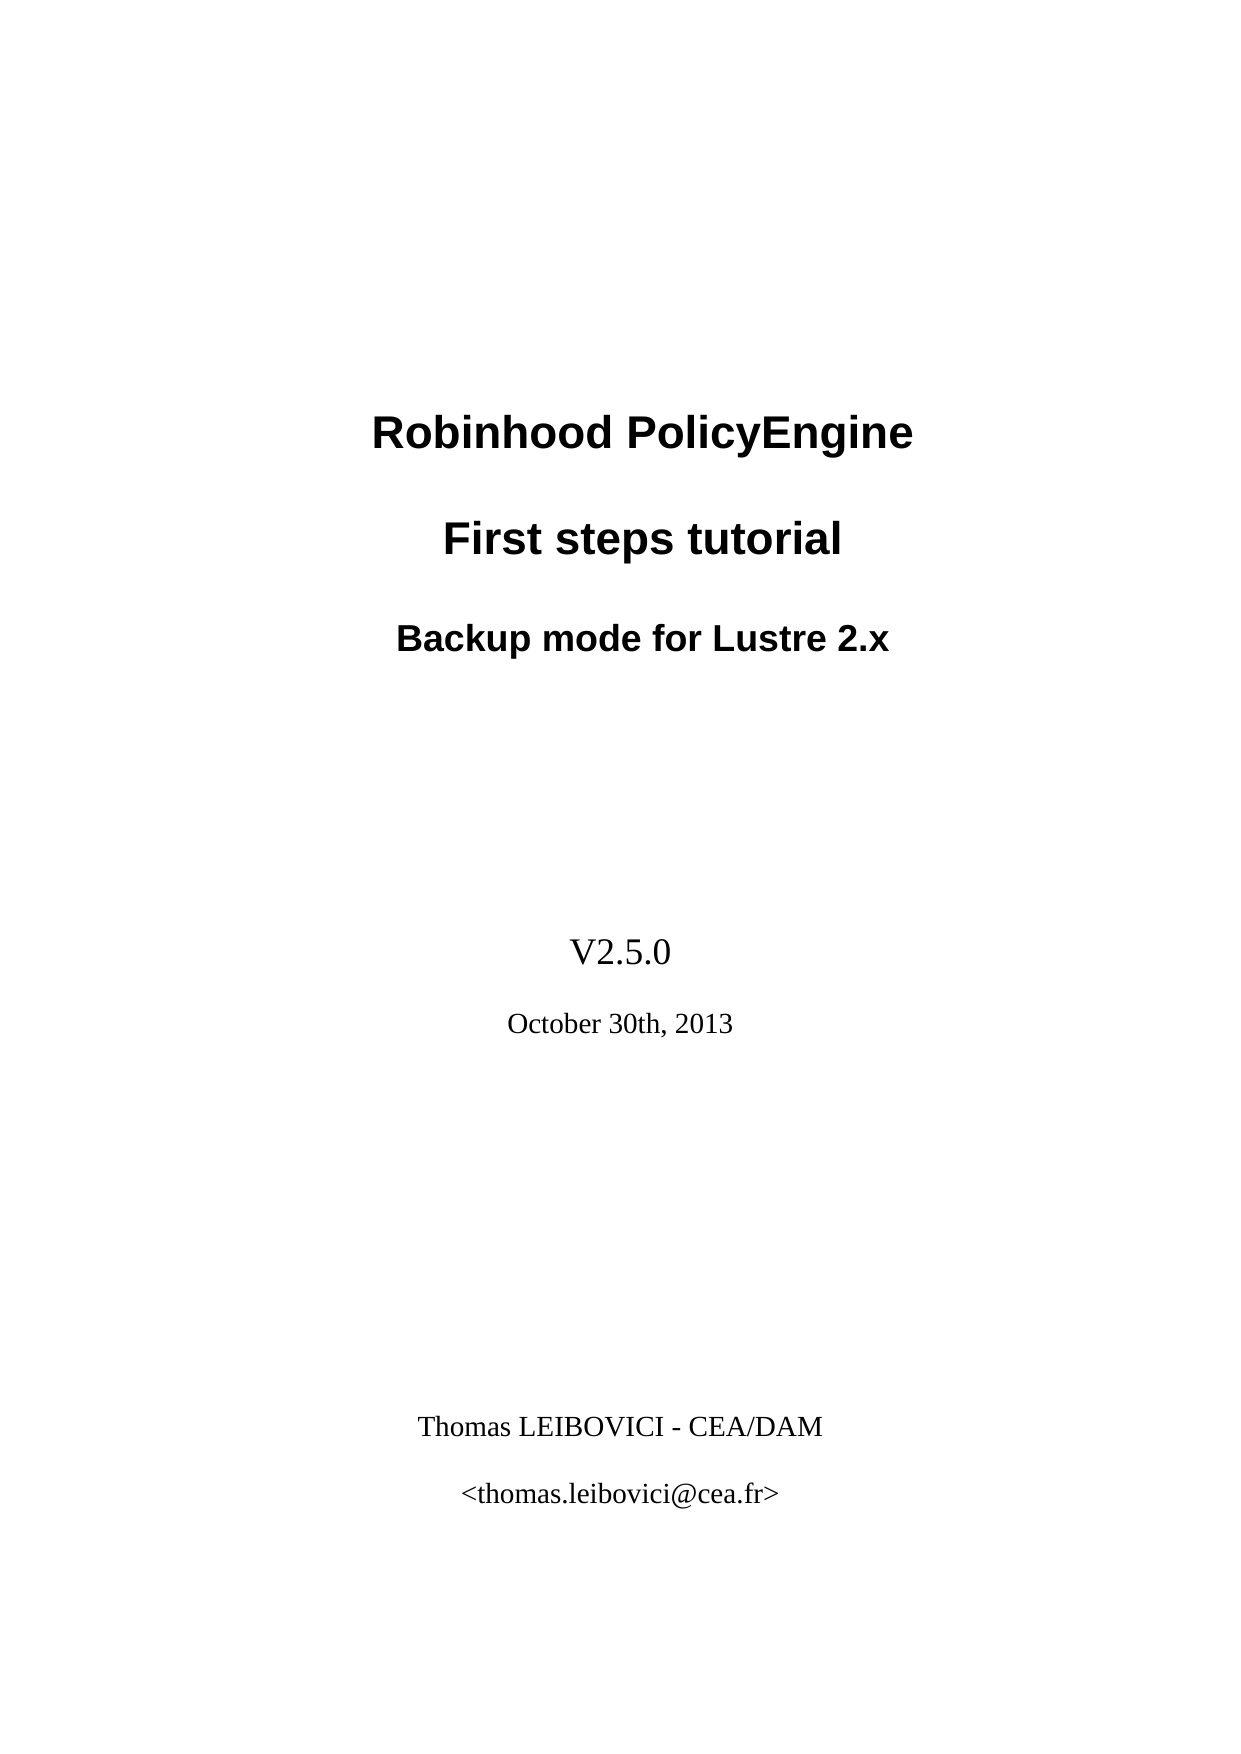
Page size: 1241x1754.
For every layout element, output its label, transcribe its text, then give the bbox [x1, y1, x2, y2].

text <thomas.leibovici@cea.fr> [148, 1476, 1093, 1509]
text Thomas LEIBOVICI - CEA/DAM [148, 1409, 1093, 1442]
text V2.5.0 [148, 929, 1093, 973]
text October 30th, 2013 [148, 1006, 1093, 1040]
subtitle Robinhood PolicyEngine First steps tutorial Backup mode for Lustre 2.x [148, 406, 1093, 660]
